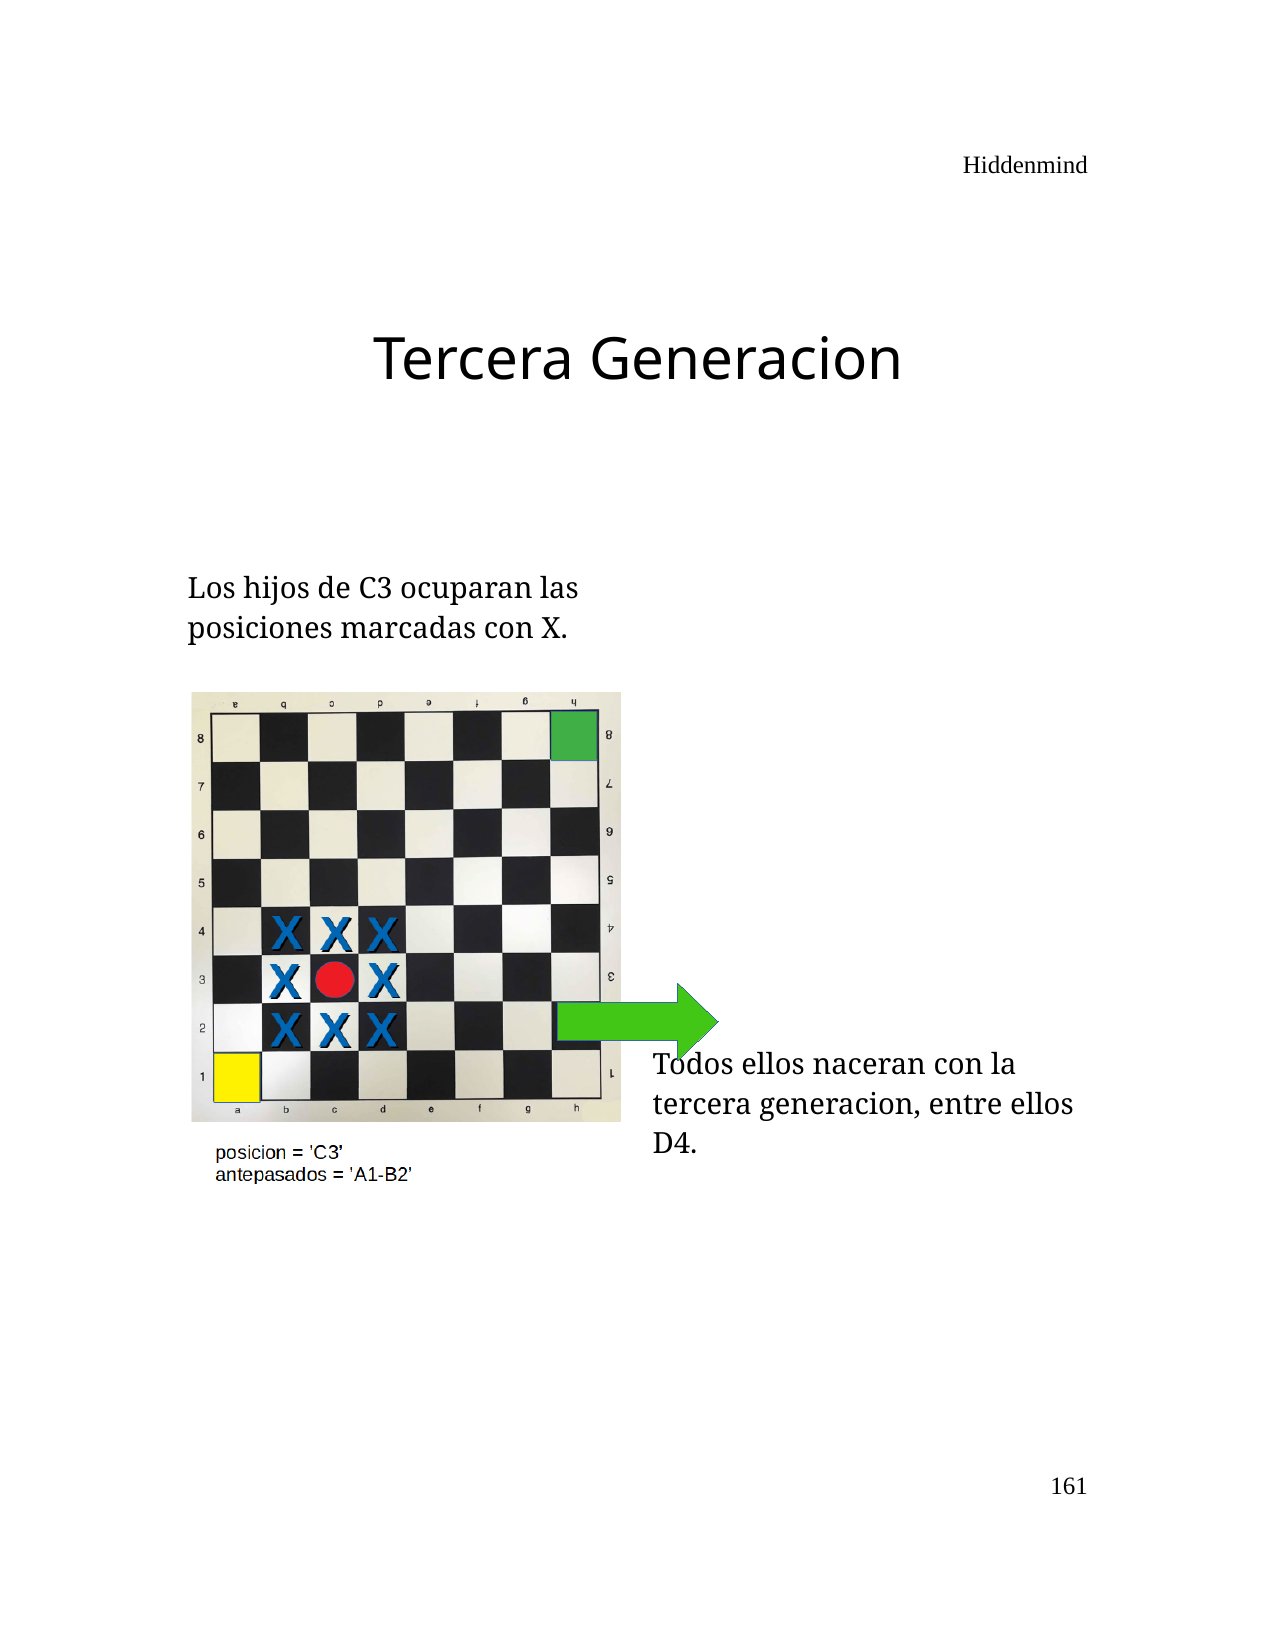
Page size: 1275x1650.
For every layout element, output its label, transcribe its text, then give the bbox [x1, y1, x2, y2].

text Todos ellos naceran con la tercera generacion, entre ellos D4. [652, 1043, 1087, 1162]
picture [187, 686, 623, 1184]
text Los hijos de C3 ocuparan las posiciones marcadas con X. [187, 567, 622, 647]
